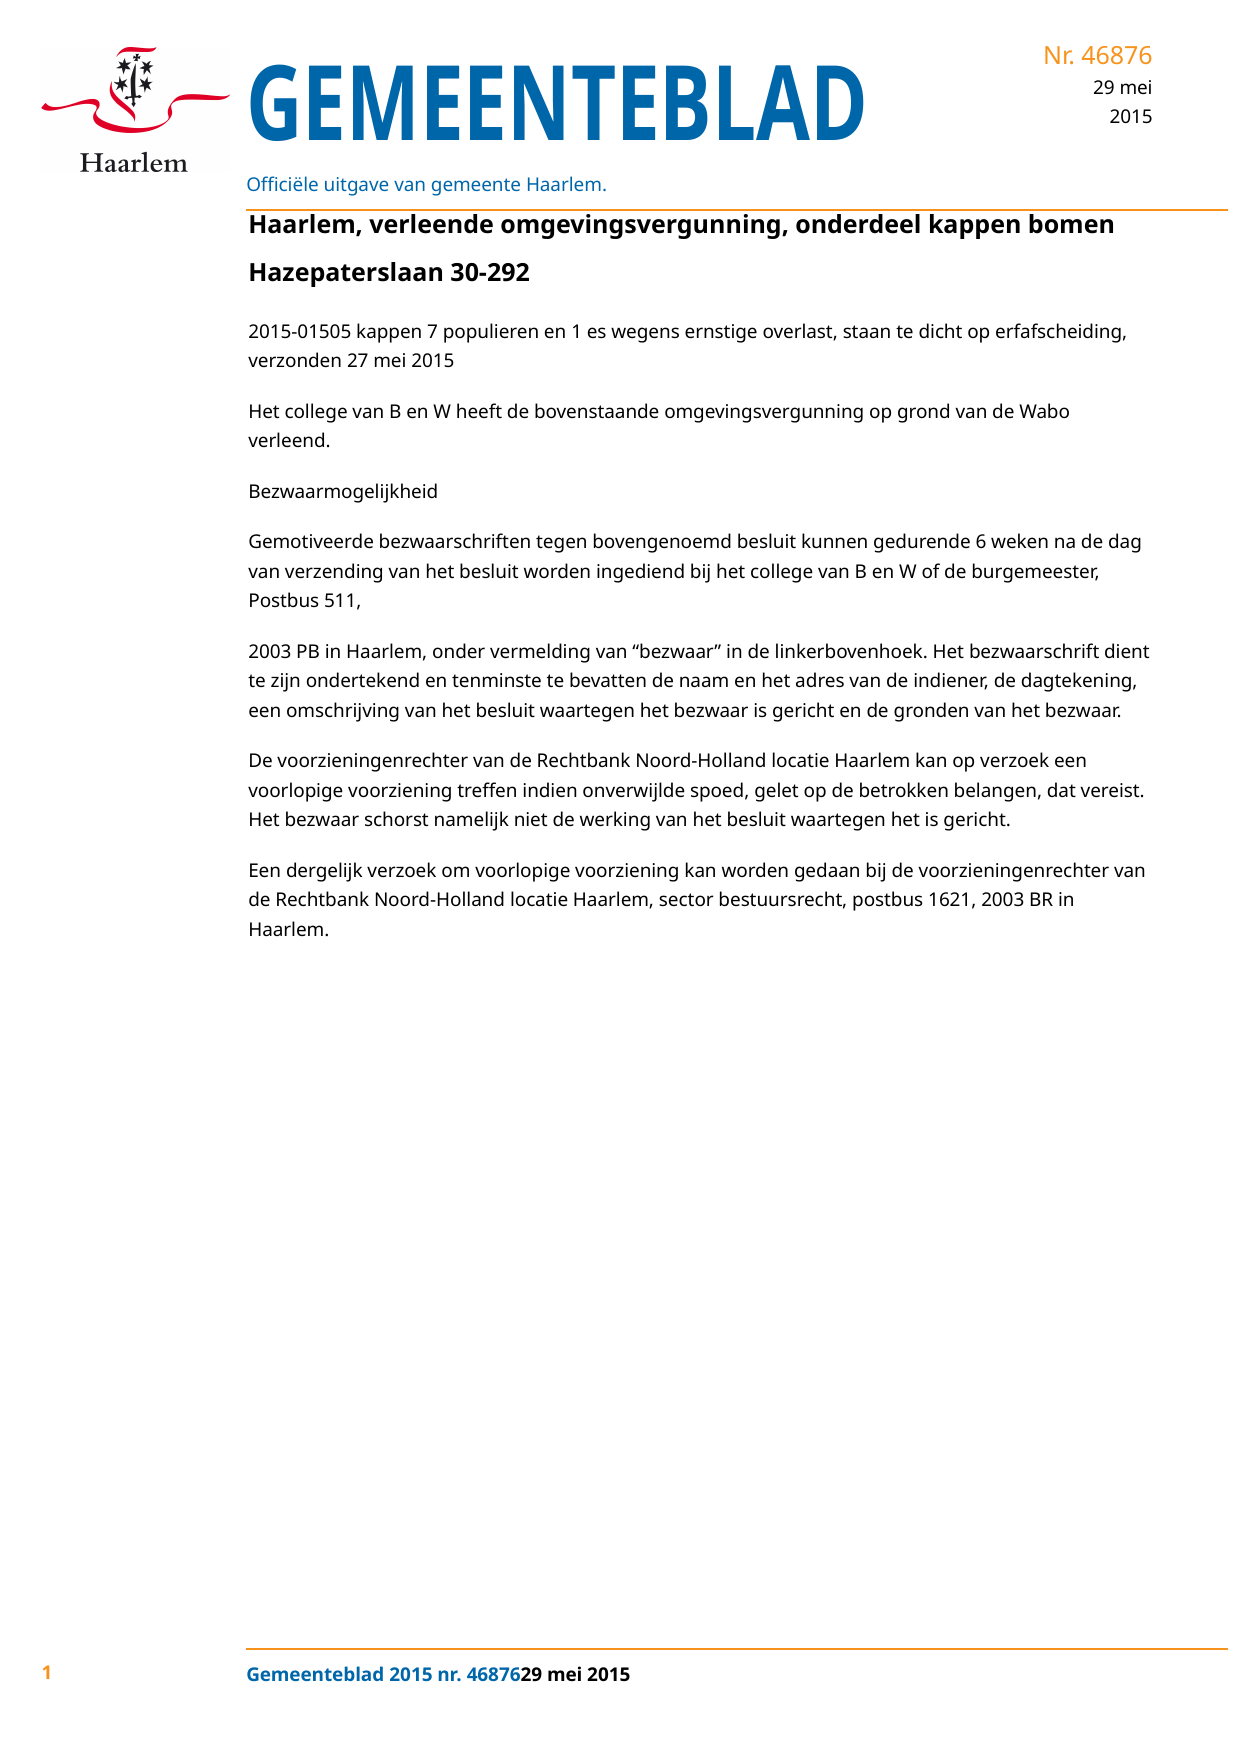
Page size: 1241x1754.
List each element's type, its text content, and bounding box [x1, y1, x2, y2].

text Bezwaarmogelijkheid [248, 478, 1152, 504]
text 2015-01505 kappen 7 populieren en 1 es wegens ernstige overlast, staan te dicht op erfafscheiding, verzonden 27 mei 2015 [248, 318, 1152, 373]
text Haarlem, verleende omgevingsvergunning, onderdeel kappen bomen Hazepaterslaan 30-292 [248, 211, 1152, 288]
text Gemotiveerde bezwaarschriften tegen bovengenoemd besluit kunnen gedurende 6 weken na de dag van verzending van het besluit worden ingediend bij het college van B en W of de burgemeester, Postbus 511, [248, 528, 1152, 613]
text Het college van B en W heeft de bovenstaande omgevingsvergunning op grond van de Wabo verleend. [248, 398, 1152, 453]
text Een dergelijk verzoek om voorlopige voorziening kan worden gedaan bij de voorzieningenrechter van de Rechtbank Noord-Holland locatie Haarlem, sector bestuursrecht, postbus 1621, 2003 BR in Haarlem. [248, 857, 1152, 942]
picture [41, 47, 231, 172]
text De voorzieningenrechter van de Rechtbank Noord-Holland locatie Haarlem kan op verzoek een voorlopige voorziening treffen indien onverwijlde spoed, gelet op de betrokken belangen, dat vereist. Het bezwaar schorst namelijk niet de werking van het besluit waartegen het is gericht. [248, 747, 1152, 832]
text 2003 PB in Haarlem, onder vermelding van “bezwaar” in de linkerbovenhoek. Het bezwaarschrift dient te zijn ondertekend en tenminste te bevatten de naam en het adres van de indiener, de dagtekening, een omschrijving van het besluit waartegen het bezwaar is gericht en de gronden van het bezwaar. [248, 638, 1152, 723]
